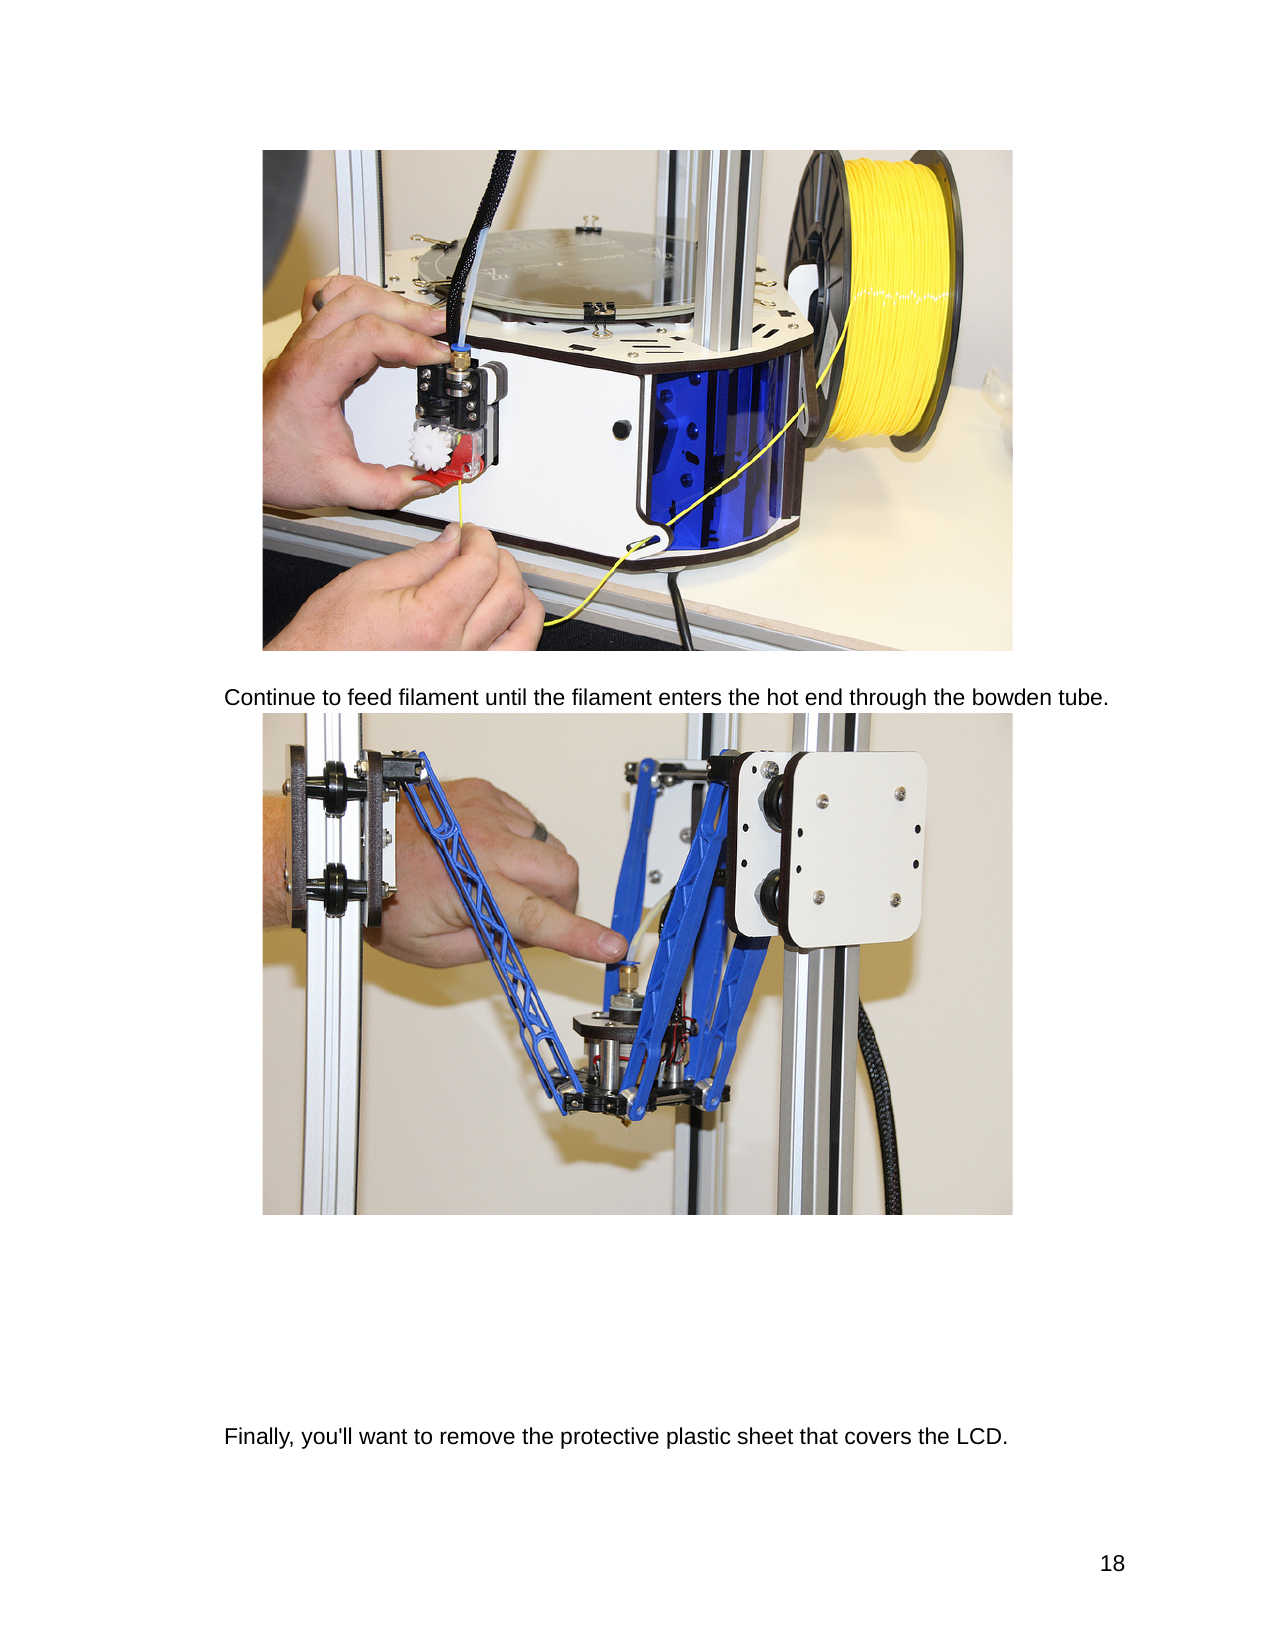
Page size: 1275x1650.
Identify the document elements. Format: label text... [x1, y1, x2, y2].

picture [262, 713, 1013, 1215]
text Continue to feed filament until the filament enters the hot end through the bowden tube. [150, 684, 1125, 710]
text Finally, you'll want to remove the protective plastic sheet that covers the LCD. [150, 1424, 1125, 1449]
picture [262, 150, 1013, 651]
